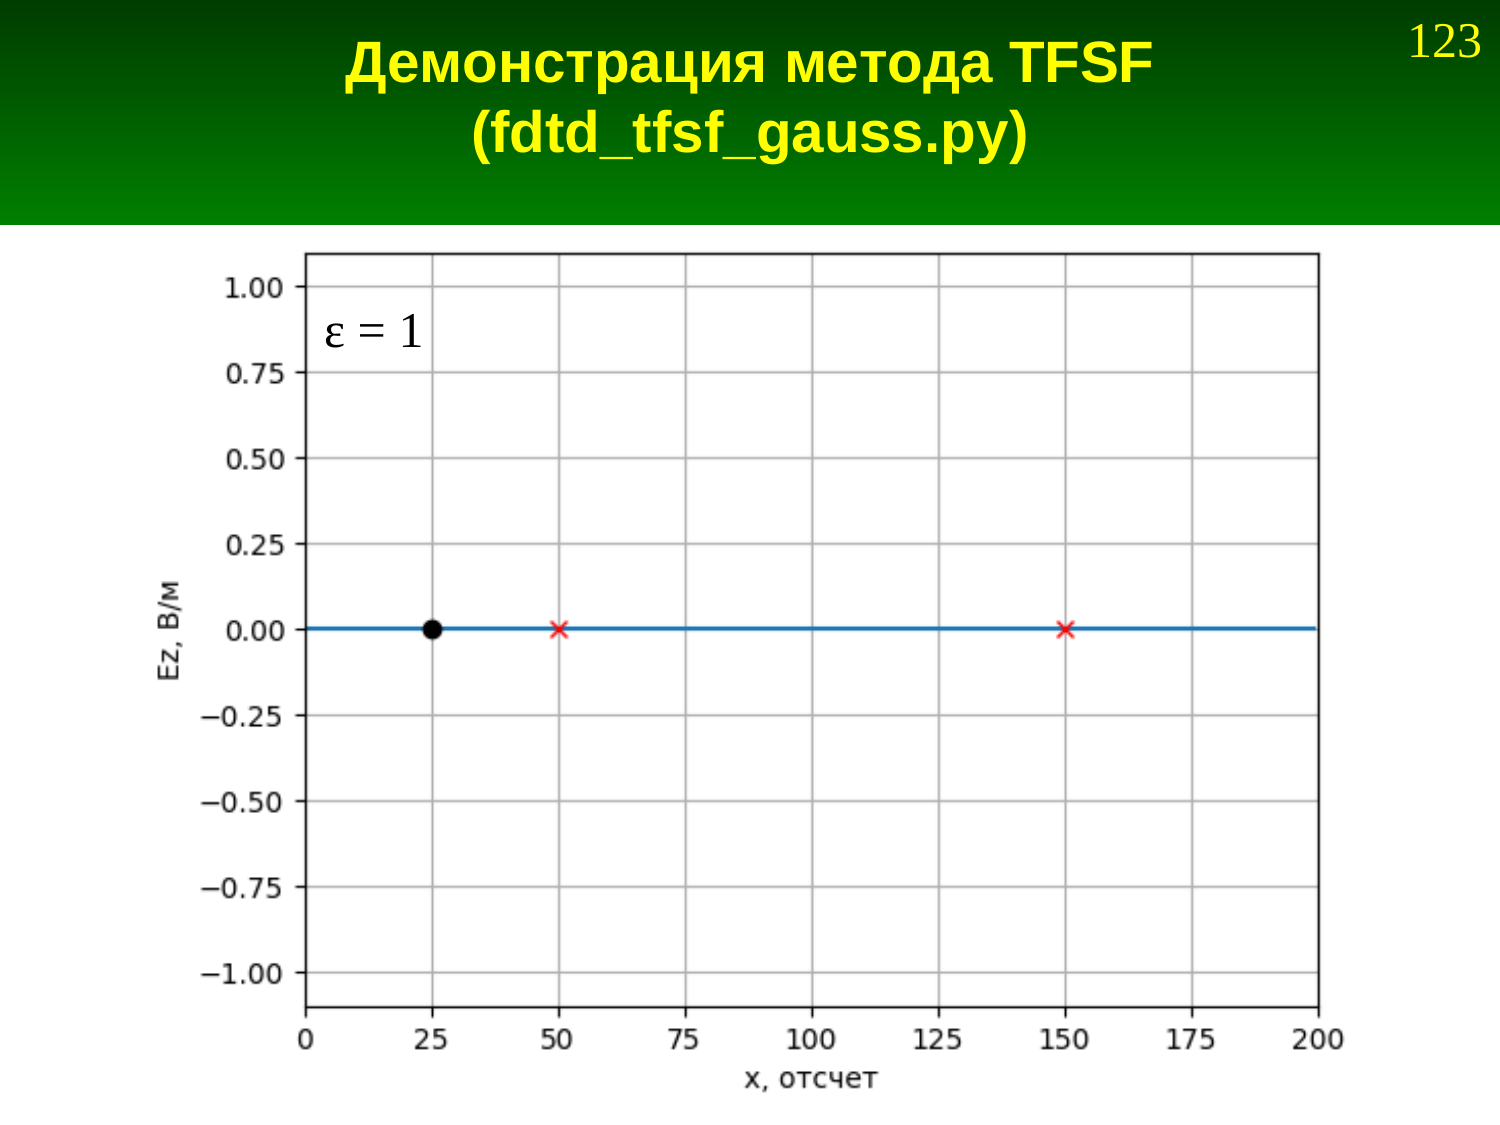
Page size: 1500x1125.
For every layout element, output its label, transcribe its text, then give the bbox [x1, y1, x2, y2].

text_box ε = 1 [309, 289, 439, 365]
title Демонстрация метода TFSF (fdtd_tfsf_gauss.py) [63, 0, 1437, 207]
picture [142, 232, 1358, 1115]
